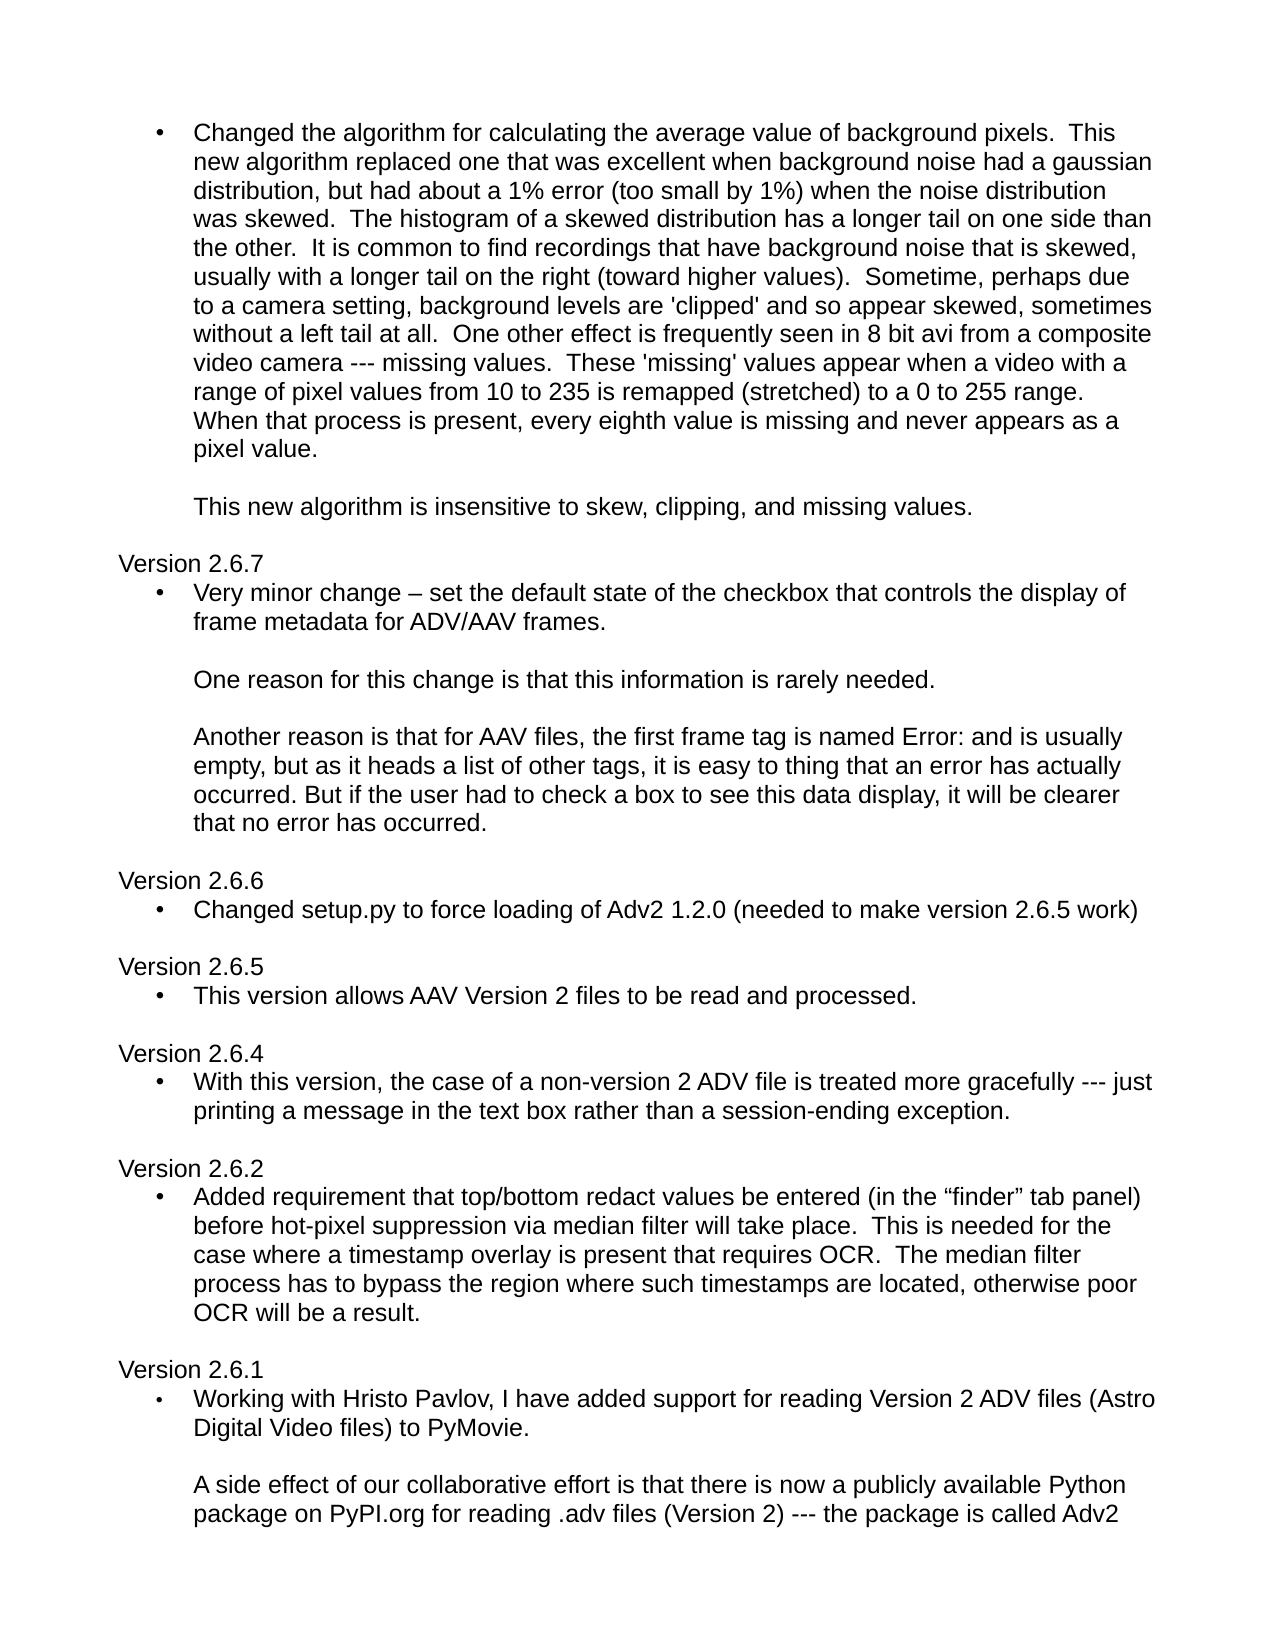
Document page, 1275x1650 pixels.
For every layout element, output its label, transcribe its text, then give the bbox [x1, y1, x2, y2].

list With this version, the case of a non-version 2 ADV file is treated more gracefully --- just printing a message in the text box rather than a session-ending exception. [156, 1067, 1157, 1154]
text Version 2.6.2 [118, 1154, 1157, 1182]
list Added requirement that top/bottom redact values be entered (in the “finder” tab panel) before hot-pixel suppression via median filter will take place. This is needed for the case where a timestamp overlay is present that requires OCR. The median filter process has to bypass the region where such timestamps are located, otherwise poor OCR will be a result. [156, 1182, 1157, 1355]
list This version allows AAV Version 2 files to be read and processed. [156, 981, 1157, 1038]
text Version 2.6.1 [118, 1355, 1157, 1384]
text Version 2.6.4 [118, 1038, 1157, 1067]
list Changed setup.py to force loading of Adv2 1.2.0 (needed to make version 2.6.5 work) [156, 894, 1157, 923]
list Working with Hristo Pavlov, I have added support for reading Version 2 ADV files (Astro Digital Video files) to PyMovie. A side effect of our collaborative effort is that there is now a publicly available Python package on PyPI.org for reading .adv files (Version 2) --- the package is called Adv2 [156, 1384, 1157, 1527]
text Version 2.6.7 [118, 549, 1157, 578]
list Changed the algorithm for calculating the average value of background pixels. This new algorithm replaced one that was excellent when background noise had a gaussian distribution, but had about a 1% error (too small by 1%) when the noise distribution was skewed. The histogram of a skewed distribution has a longer tail on one side than the other. It is common to find recordings that have background noise that is skewed, usually with a longer tail on the right (toward higher values). Sometime, perhaps due to a camera setting, background levels are 'clipped' and so appear skewed, sometimes without a left tail at all. One other effect is frequently seen in 8 bit avi from a composite video camera --- missing values. These 'missing' values appear when a video with a range of pixel values from 10 to 235 is remapped (stretched) to a 0 to 255 range. When that process is present, every eighth value is missing and never appears as a pixel value. [156, 118, 1157, 492]
list This new algorithm is insensitive to skew, clipping, and missing values. [156, 492, 1157, 549]
text Version 2.6.5 [118, 952, 1157, 981]
list Very minor change – set the default state of the checkbox that controls the display of frame metadata for ADV/AAV frames. One reason for this change is that this information is rarely needed. Another reason is that for AAV files, the first frame tag is named Error: and is usually empty, but as it heads a list of other tags, it is easy to thing that an error has actually occurred. But if the user had to check a box to see this data display, it will be clearer that no error has occurred. [156, 578, 1157, 866]
text Version 2.6.6 [118, 866, 1157, 894]
